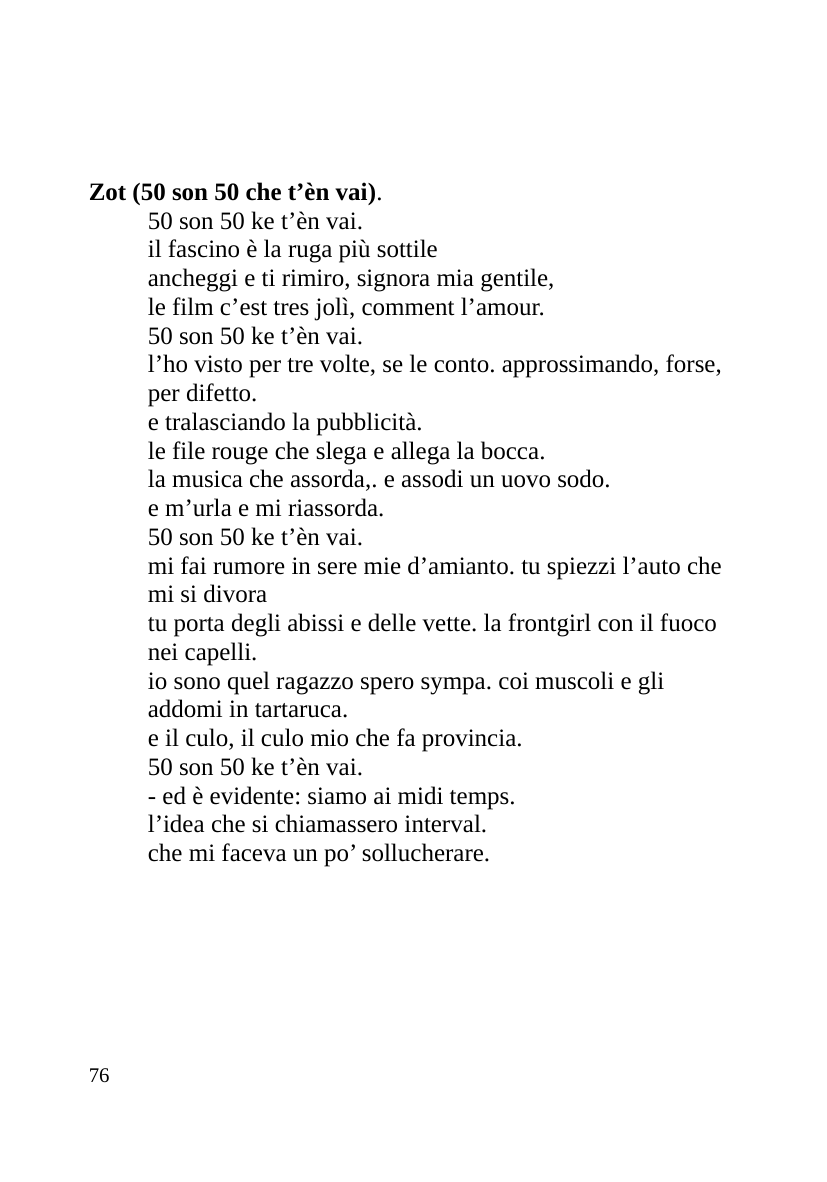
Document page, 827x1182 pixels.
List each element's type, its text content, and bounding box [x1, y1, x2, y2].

text le file rouge che slega e allega la bocca. [148, 436, 738, 464]
text mi fai rumore in sere mie d’amianto. tu spiezzi l’auto che mi si divora [148, 551, 738, 608]
text io sono quel ragazzo spero sympa. coi muscoli e gli addomi in tartaruca. [148, 666, 738, 723]
text 50 son 50 ke t’èn vai. [148, 522, 738, 551]
text 50 son 50 ke t’èn vai. [148, 206, 738, 234]
text l’ho visto per tre volte, se le conto. approssimando, forse, per difetto. [148, 349, 738, 407]
text la musica che assorda,. e assodi un uovo sodo. [148, 464, 738, 493]
text 50 son 50 ke t’èn vai. [148, 321, 738, 349]
text e il culo, il culo mio che fa provincia. [148, 723, 738, 752]
text l’idea che si chiamassero interval. [148, 809, 738, 838]
text e tralasciando la pubblicità. [148, 407, 738, 436]
text tu porta degli abissi e delle vette. la frontgirl con il fuoco nei capelli. [148, 608, 738, 666]
text e m’urla e mi riassorda. [148, 493, 738, 522]
text ancheggi e ti rimiro, signora mia gentile, [148, 263, 738, 292]
text Zot (50 son 50 che t’èn vai). [88, 177, 738, 206]
text - ed è evidente: siamo ai midi temps. [148, 781, 738, 809]
text il fascino è la ruga più sottile [148, 234, 738, 263]
text che mi faceva un po’ sollucherare. [148, 838, 738, 867]
text 50 son 50 ke t’èn vai. [148, 752, 738, 781]
text le film c’est tres jolì, comment l’amour. [148, 292, 738, 321]
